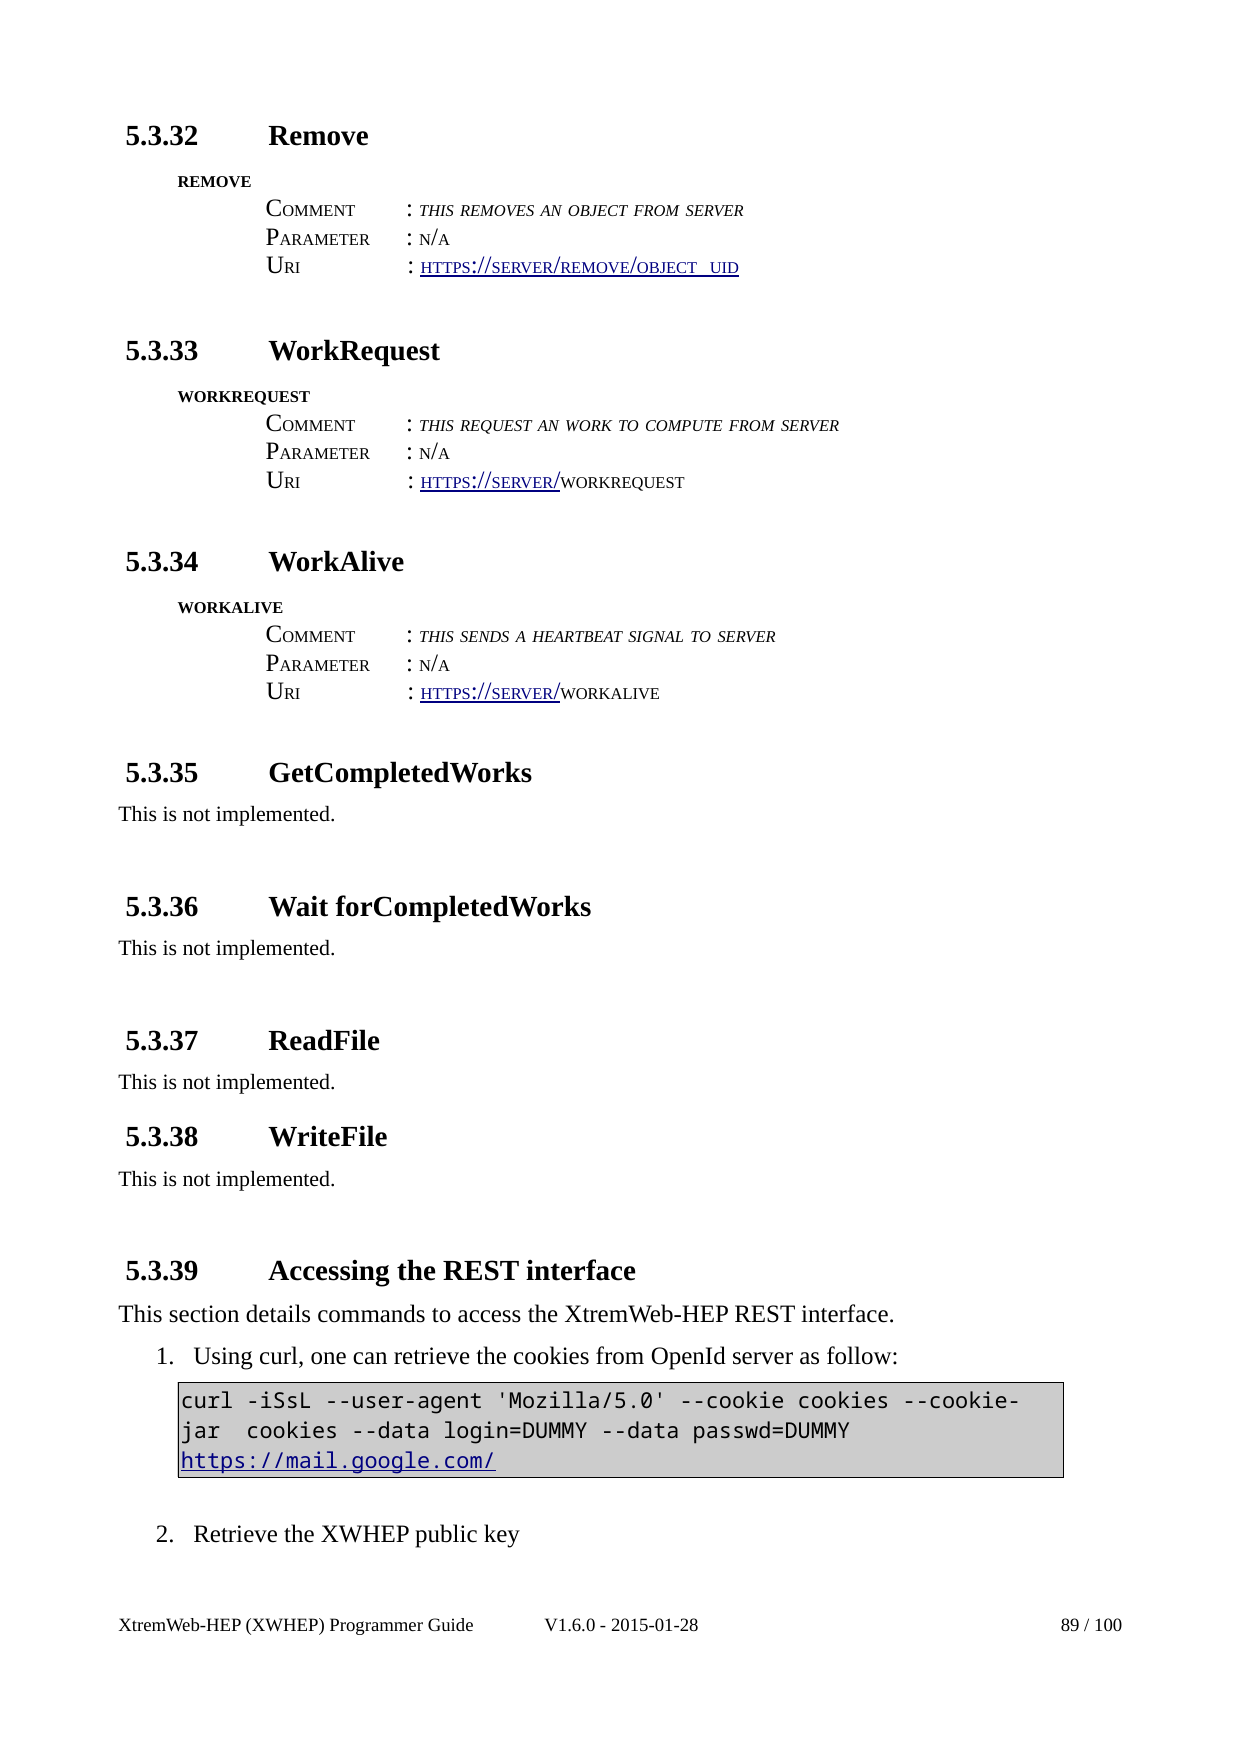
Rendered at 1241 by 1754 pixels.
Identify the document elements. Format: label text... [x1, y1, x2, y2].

text Comment : this request an work to compute from server [265, 408, 1122, 436]
text Parameter : n/a [265, 436, 1122, 465]
subtitle WorkAlive [118, 544, 1122, 578]
text Parameter : n/a [265, 648, 1122, 676]
text This section details commands to access the XtremWeb-HEP REST interface. [118, 1299, 1122, 1328]
subtitle Accessing the REST interface [118, 1253, 1122, 1287]
text Comment : this removes an object from server [265, 193, 1122, 222]
text Comment : this sends a heartbeat signal to server [265, 619, 1122, 648]
text remove [177, 164, 1122, 193]
text Uri : https://server/workalive [266, 676, 1122, 705]
subtitle Wait forCompletedWorks [118, 889, 1122, 923]
subtitle ReadFile [118, 1023, 1122, 1057]
text workrequest [177, 379, 1122, 408]
subtitle WriteFile [118, 1119, 1122, 1153]
text This is not implemented. [118, 801, 1122, 827]
text This is not implemented. [118, 1166, 1122, 1191]
text Parameter : n/a [265, 222, 1122, 250]
subtitle Remove [118, 118, 1122, 152]
list Using curl, one can retrieve the cookies from OpenId server as follow: [156, 1341, 1122, 1369]
text Uri : https://server/workrequest [266, 465, 1122, 494]
subtitle WorkRequest [118, 333, 1122, 366]
text workalive [177, 590, 1122, 619]
text This is not implemented. [118, 935, 1122, 961]
list Retrieve the XWHEP public key [156, 1519, 1122, 1547]
text This is not implemented. [118, 1069, 1122, 1094]
text Uri : https://server/remove/object_uid [266, 250, 1122, 279]
text curl -iSsL --user-agent 'Mozilla/5.0' --cookie cookies --cookie-jar cookies --data login=DUMMY --data passwd=DUMMY https://mail.google.com/ [179, 1383, 1063, 1477]
subtitle GetCompletedWorks [118, 755, 1122, 789]
